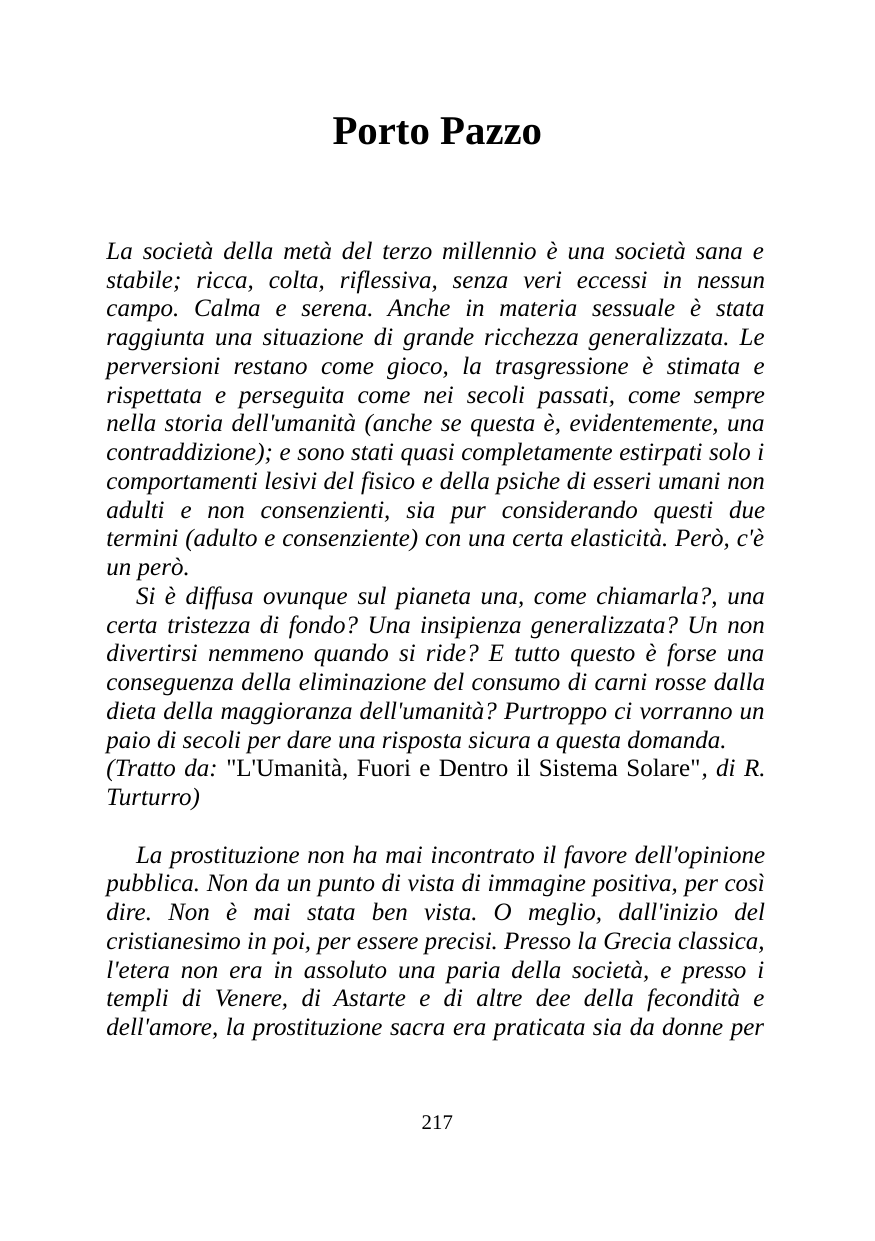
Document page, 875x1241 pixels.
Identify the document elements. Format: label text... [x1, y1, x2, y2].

subtitle Porto Pazzo [106, 106, 768, 153]
text La prostituzione non ha mai incontrato il favore dell'opinione pubblica. Non da un punto di vista di immagine positiva, per così dire. Non è mai stata ben vista. O meglio, dall'inizio del cristianesimo in poi, per essere precisi. Presso la Grecia classica, l'etera non era in assoluto una paria della società, e presso i templi di Venere, di Astarte e di altre dee della fecondità e dell'amore, la prostituzione sacra era praticata sia da donne per [106, 840, 768, 1041]
text La società della metà del terzo millennio è una società sana e stabile; ricca, colta, riflessiva, senza veri eccessi in nessun campo. Calma e serena. Anche in materia sessuale è stata raggiunta una situazione di grande ricchezza generalizzata. Le perversioni restano come gioco, la trasgressione è stimata e rispettata e perseguita come nei secoli passati, come sempre nella storia dell'umanità (anche se questa è, evidentemente, una contraddizione); e sono stati quasi completamente estirpati solo i comportamenti lesivi del fisico e della psiche di esseri umani non adulti e non consenzienti, sia pur considerando questi due termini (adulto e consenziente) con una certa elasticità. Però, c'è un però. [106, 236, 768, 581]
text (Tratto da: "L'Umanità, Fuori e Dentro il Sistema Solare", di R. Turturro) [106, 753, 768, 811]
text Si è diffusa ovunque sul pianeta una, come chiamarla?, una certa tristezza di fondo? Una insipienza generalizzata? Un non divertirsi nemmeno quando si ride? E tutto questo è forse una conseguenza della eliminazione del consumo di carni rosse dalla dieta della maggioranza dell'umanità? Purtroppo ci vorranno un paio di secoli per dare una risposta sicura a questa domanda. [106, 581, 768, 753]
